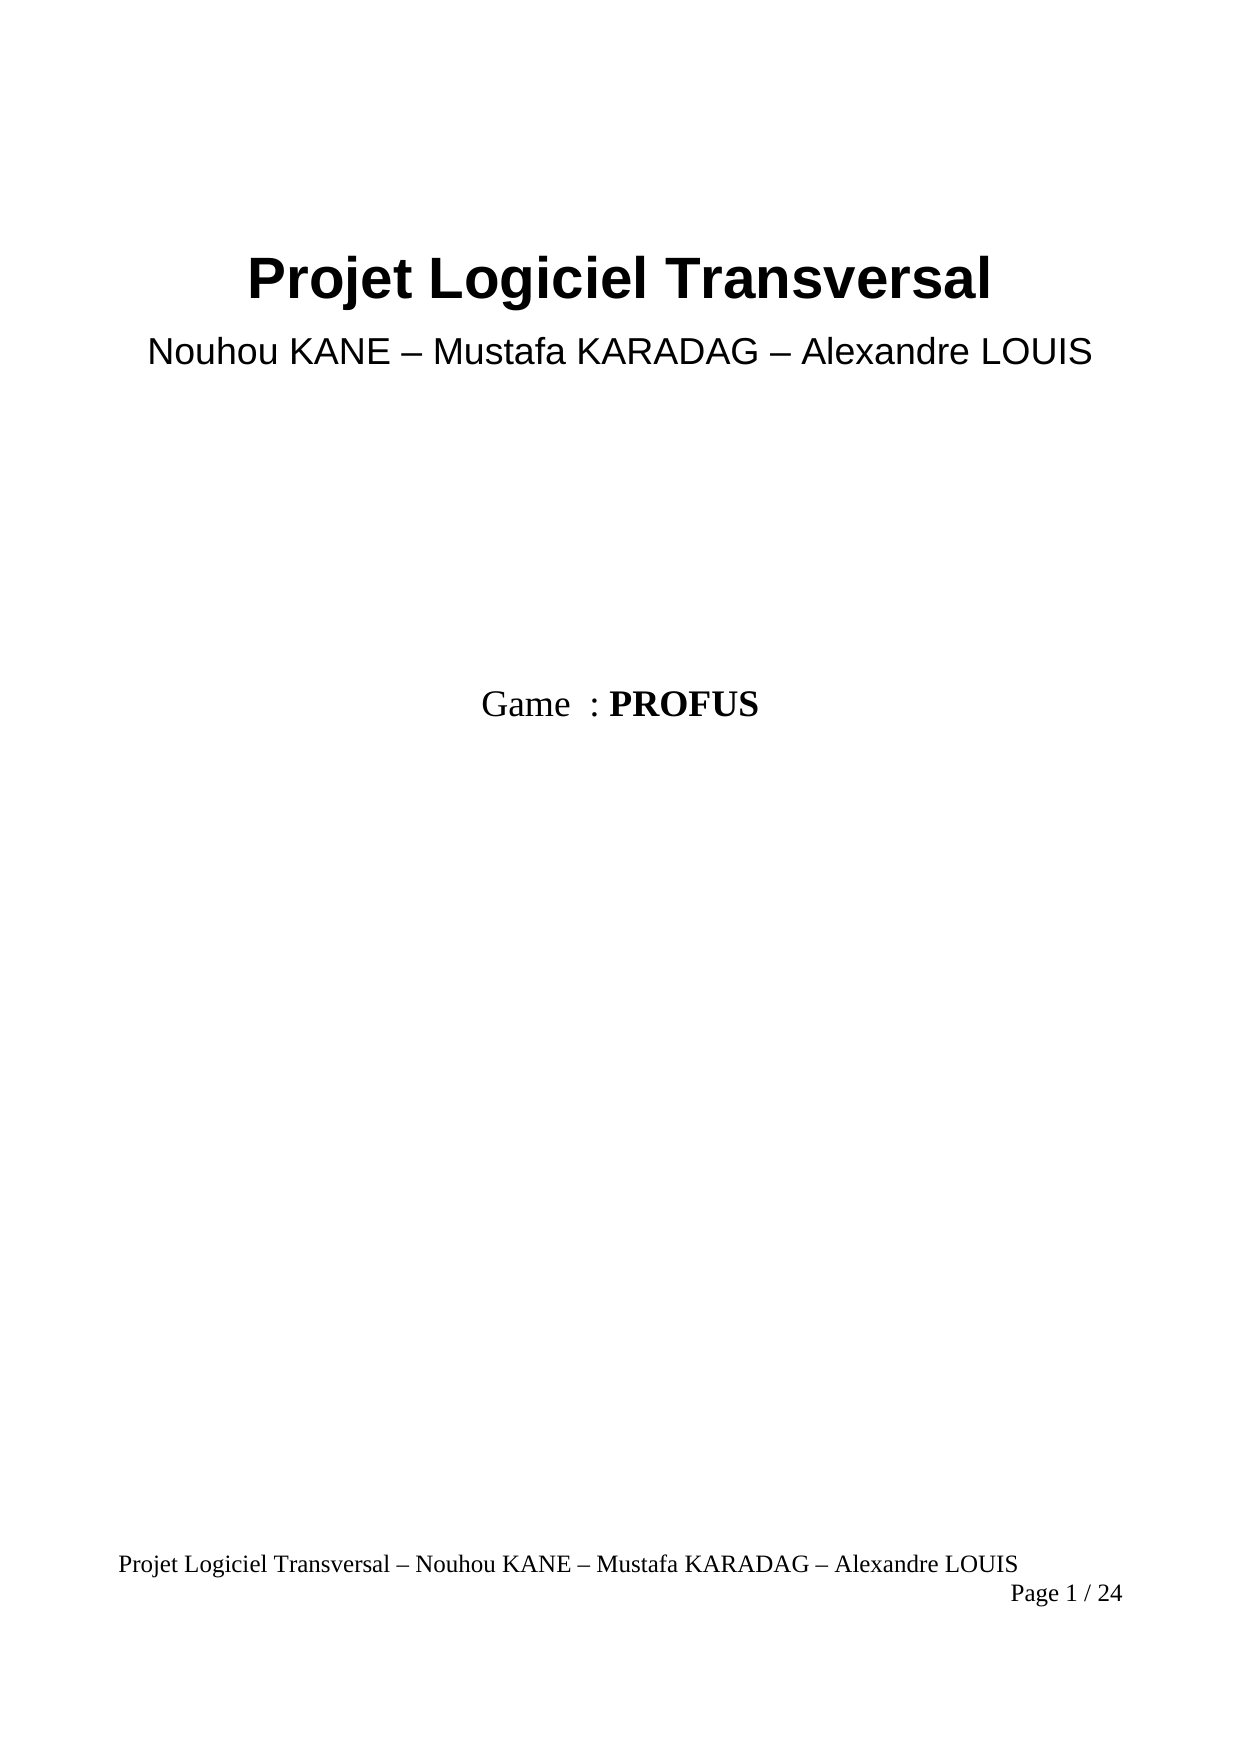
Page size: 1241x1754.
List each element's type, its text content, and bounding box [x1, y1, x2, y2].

text Game : PROFUS [118, 682, 1122, 725]
text Nouhou KANE – Mustafa KARADAG – Alexandre LOUIS [118, 329, 1122, 373]
text Projet Logiciel Transversal [118, 244, 1122, 311]
